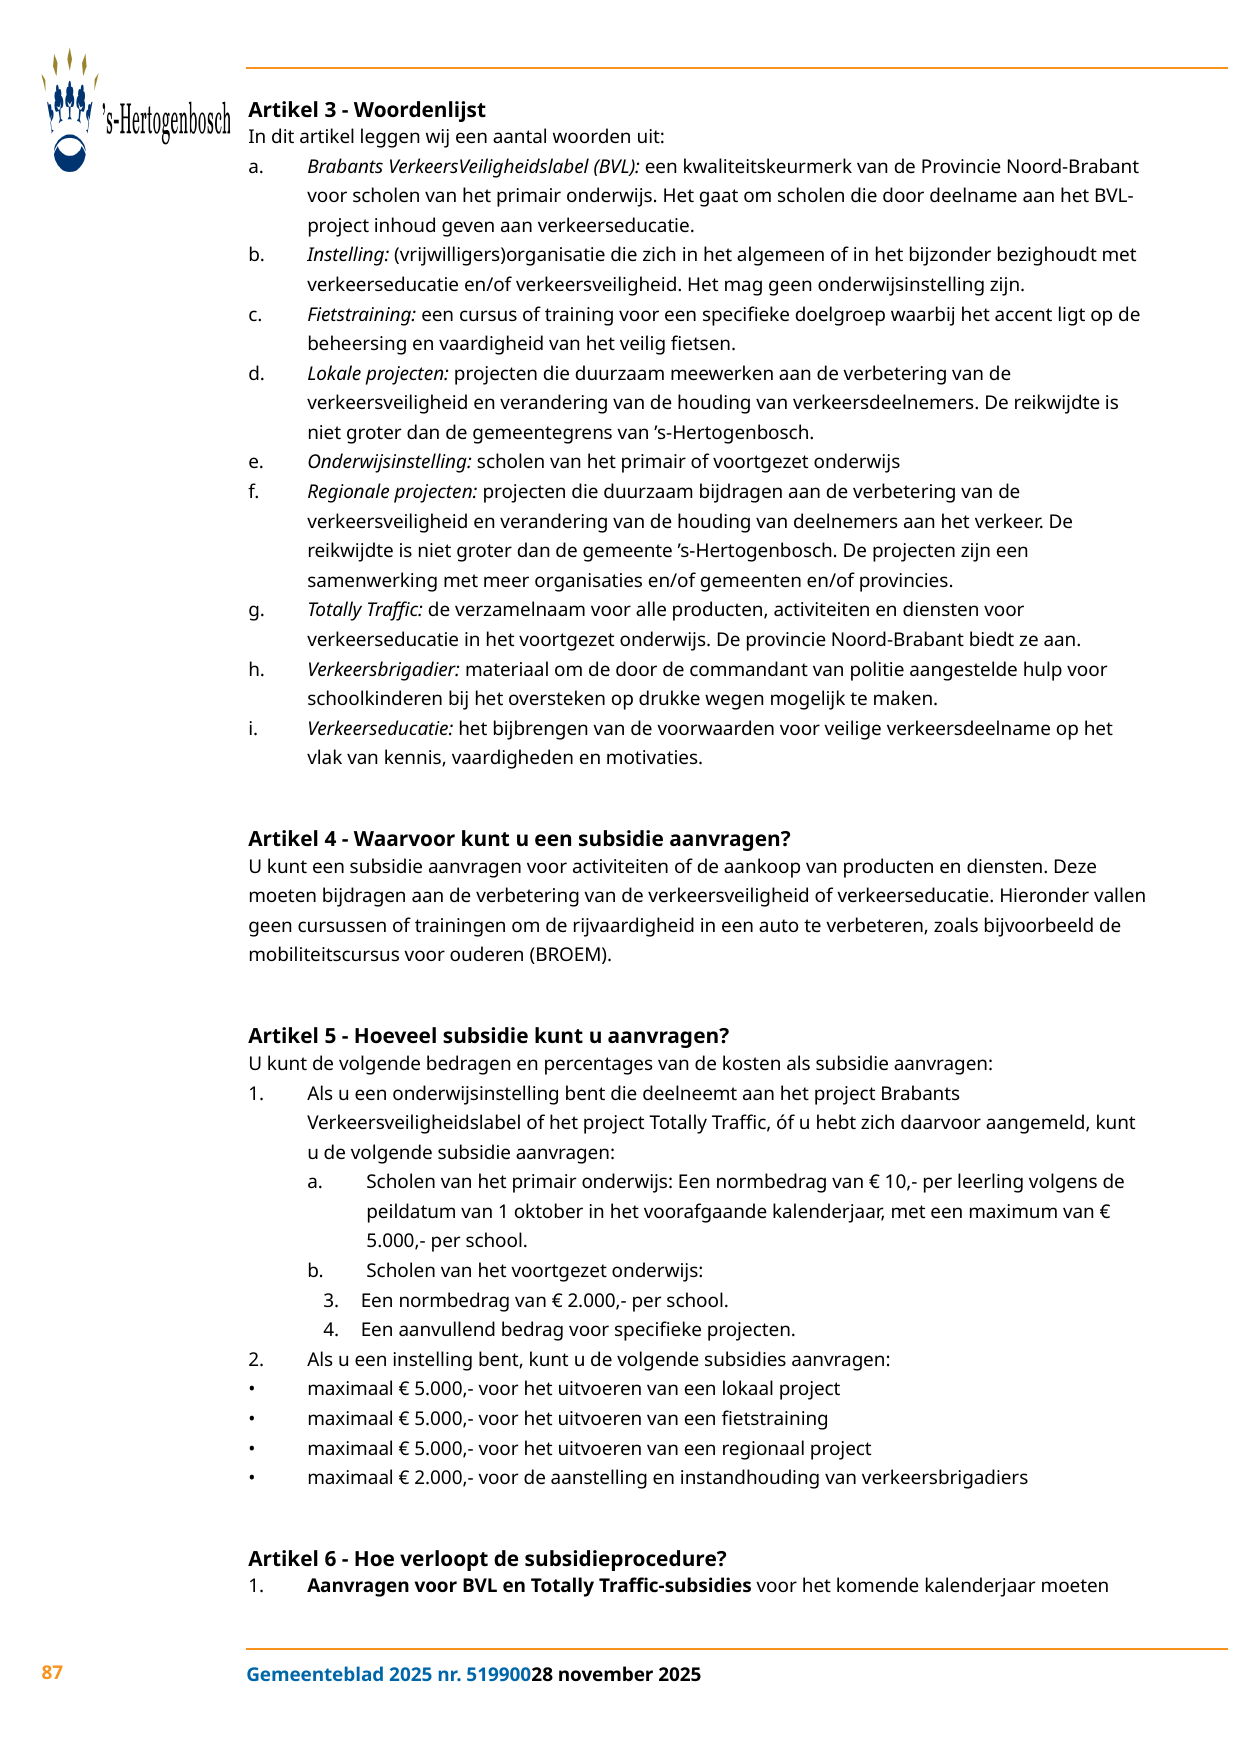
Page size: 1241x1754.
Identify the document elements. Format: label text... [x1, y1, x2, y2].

list Als u een instelling bent, kunt u de volgende subsidies aanvragen: [248, 1346, 1152, 1372]
text In dit artikel leggen wij een aantal woorden uit: [248, 123, 1152, 149]
list Als u een onderwijsinstelling bent die deelneemt aan het project Brabants Verkeersveiligheidslabel of het project Totally Traffic, óf u hebt zich daarvoor aangemeld, kunt u de volgende subsidie aanvragen: [248, 1080, 1152, 1164]
list Verkeersbrigadier: materiaal om de door de commandant van politie aangestelde hulp voor schoolkinderen bij het oversteken op drukke wegen mogelijk te maken. [248, 656, 1152, 711]
list maximaal € 5.000,- voor het uitvoeren van een fietstraining [248, 1405, 1152, 1431]
text Artikel 6 - Hoe verloopt de subsidieprocedure? [248, 1544, 1152, 1573]
list Een aanvullend bedrag voor specifieke projecten. [323, 1316, 1152, 1342]
list maximaal € 5.000,- voor het uitvoeren van een regionaal project [248, 1435, 1152, 1460]
list Brabants VerkeersVeiligheidslabel (BVL): een kwaliteitskeurmerk van de Provincie Noord-Brabant voor scholen van het primair onderwijs. Het gaat om scholen die door deelname aan het BVL-project inhoud geven aan verkeerseducatie. [248, 153, 1152, 238]
list Onderwijsinstelling: scholen van het primair of voortgezet onderwijs [248, 449, 1152, 474]
list Regionale projecten: projecten die duurzaam bijdragen aan de verbetering van de verkeersveiligheid en verandering van de houding van deelnemers aan het verkeer. De reikwijdte is niet groter dan de gemeente ’s-Hertogenbosch. De projecten zijn een samenwerking met meer organisaties en/of gemeenten en/of provincies. [248, 478, 1152, 593]
picture [41, 47, 231, 172]
text U kunt een subsidie aanvragen voor activiteiten of de aankoop van producten en diensten. Deze moeten bijdragen aan de verbetering van de verkeersveiligheid of verkeerseducatie. Hieronder vallen geen cursussen of trainingen om de rijvaardigheid in een auto te verbeteren, zoals bijvoorbeeld de mobiliteitscursus voor ouderen (BROEM). [248, 853, 1152, 967]
list Fietstraining: een cursus of training voor een specifieke doelgroep waarbij het accent ligt op de beheersing en vaardigheid van het veilig fietsen. [248, 301, 1152, 356]
list Scholen van het voortgezet onderwijs: [307, 1257, 1152, 1283]
text Artikel 3 - Woordenlijst [248, 95, 1152, 123]
list maximaal € 5.000,- voor het uitvoeren van een lokaal project [248, 1376, 1152, 1401]
text Artikel 4 - Waarvoor kunt u een subsidie aanvragen? [248, 824, 1152, 853]
list Instelling: (vrijwilligers)organisatie die zich in het algemeen of in het bijzonder bezighoudt met verkeerseducatie en/of verkeersveiligheid. Het mag geen onderwijsinstelling zijn. [248, 242, 1152, 297]
list Totally Traffic: de verzamelnaam voor alle producten, activiteiten en diensten voor verkeerseducatie in het voortgezet onderwijs. De provincie Noord-Brabant biedt ze aan. [248, 597, 1152, 652]
list Een normbedrag van € 2.000,- per school. [323, 1287, 1152, 1312]
text U kunt de volgende bedragen en percentages van de kosten als subsidie aanvragen: [248, 1050, 1152, 1076]
list maximaal € 2.000,- voor de aanstelling en instandhouding van verkeersbrigadiers [248, 1464, 1152, 1490]
list Scholen van het primair onderwijs: Een normbedrag van € 10,- per leerling volgens de peildatum van 1 oktober in het voorafgaande kalenderjaar, met een maximum van € 5.000,- per school. [307, 1168, 1152, 1253]
list Lokale projecten: projecten die duurzaam meewerken aan de verbetering van de verkeersveiligheid en verandering van de houding van verkeersdeelnemers. De reikwijdte is niet groter dan de gemeentegrens van ’s-Hertogenbosch. [248, 360, 1152, 445]
list Aanvragen voor BVL en Totally Traffic-subsidies voor het komende kalenderjaar moeten [248, 1573, 1152, 1598]
list Verkeerseducatie: het bijbrengen van de voorwaarden voor veilige verkeersdeelname op het vlak van kennis, vaardigheden en motivaties. [248, 715, 1152, 770]
text Artikel 5 - Hoeveel subsidie kunt u aanvragen? [248, 1022, 1152, 1050]
